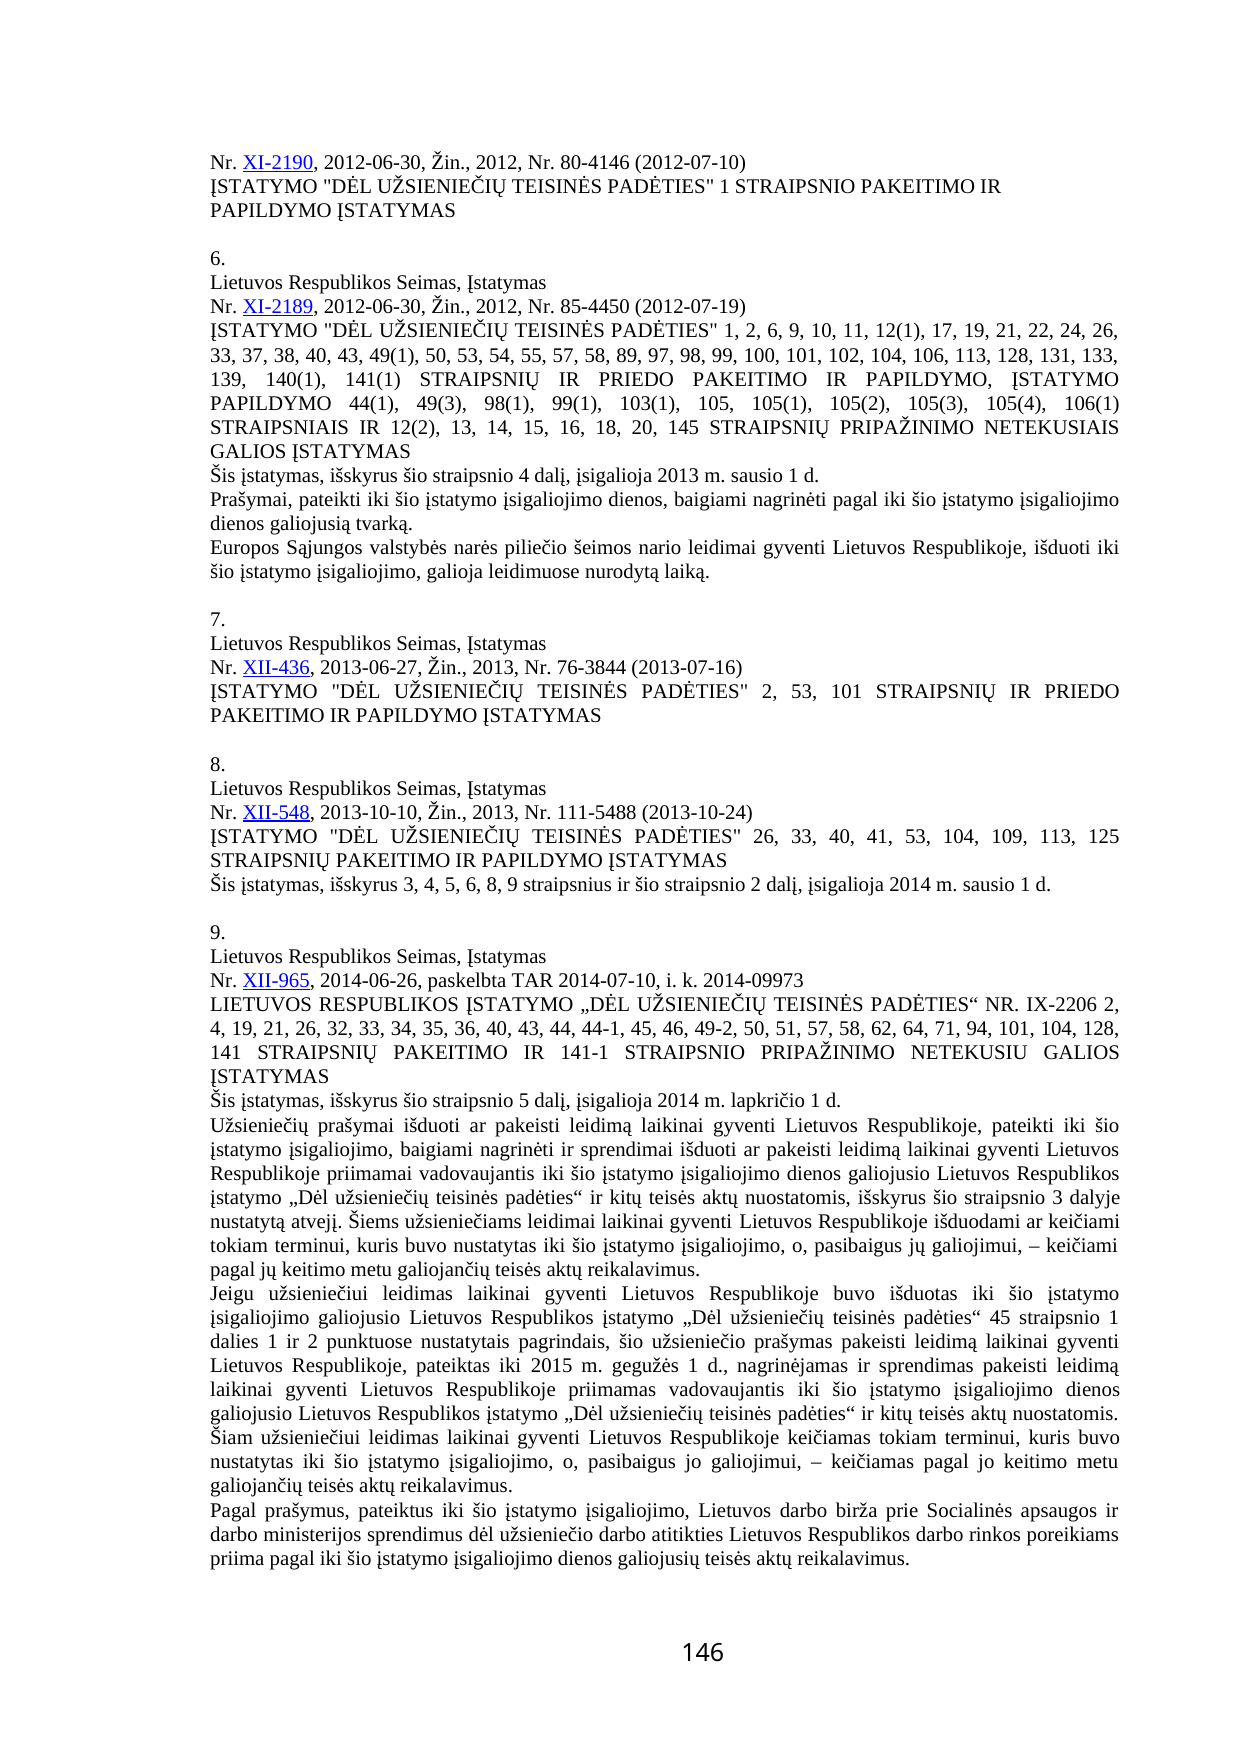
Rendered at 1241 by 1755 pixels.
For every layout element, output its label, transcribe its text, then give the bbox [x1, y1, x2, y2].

text Europos Sąjungos valstybės narės piliečio šeimos nario leidimai gyventi Lietuvos Respublikoje, išduoti iki šio įstatymo įsigaliojimo, galioja leidimuose nurodytą laiką. [210, 535, 1120, 583]
text Lietuvos Respublikos Seimas, Įstatymas [210, 270, 1120, 294]
text Nr. XII-436, 2013-06-27, Žin., 2013, Nr. 76-3844 (2013-07-16) [210, 655, 1120, 679]
text ĮSTATYMO "DĖL UŽSIENIEČIŲ TEISINĖS PADĖTIES" 1 STRAIPSNIO PAKEITIMO IR PAPILDYMO ĮSTATYMAS [210, 174, 1120, 222]
text Pagal prašymus, pateiktus iki šio įstatymo įsigaliojimo, Lietuvos darbo birža prie Socialinės apsaugos ir darbo ministerijos sprendimus dėl užsieniečio darbo atitikties Lietuvos Respublikos darbo rinkos poreikiams priima pagal iki šio įstatymo įsigaliojimo dienos galiojusių teisės aktų reikalavimus. [210, 1497, 1120, 1570]
text Užsieniečių prašymai išduoti ar pakeisti leidimą laikinai gyventi Lietuvos Respublikoje, pateikti iki šio įstatymo įsigaliojimo, baigiami nagrinėti ir sprendimai išduoti ar pakeisti leidimą laikinai gyventi Lietuvos Respublikoje priimamai vadovaujantis iki šio įstatymo įsigaliojimo dienos galiojusio Lietuvos Respublikos įstatymo „Dėl užsieniečių teisinės padėties“ ir kitų teisės aktų nuostatomis, išskyrus šio straipsnio 3 dalyje nustatytą atvejį. Šiems užsieniečiams leidimai laikinai gyventi Lietuvos Respublikoje išduodami ar keičiami tokiam terminui, kuris buvo nustatytas iki šio įstatymo įsigaliojimo, o, pasibaigus jų galiojimui, – keičiami pagal jų keitimo metu galiojančių teisės aktų reikalavimus. [210, 1112, 1120, 1281]
text Lietuvos Respublikos Seimas, Įstatymas [210, 944, 1120, 968]
text LIETUVOS RESPUBLIKOS ĮSTATYMO „DĖL UŽSIENIEČIŲ TEISINĖS PADĖTIES“ NR. IX-2206 2, 4, 19, 21, 26, 32, 33, 34, 35, 36, 40, 43, 44, 44-1, 45, 46, 49-2, 50, 51, 57, 58, 62, 64, 71, 94, 101, 104, 128, 141 STRAIPSNIŲ PAKEITIMO IR 141-1 STRAIPSNIO PRIPAŽINIMO NETEKUSIU GALIOS ĮSTATYMAS [210, 992, 1120, 1088]
text Prašymai, pateikti iki šio įstatymo įsigaliojimo dienos, baigiami nagrinėti pagal iki šio įstatymo įsigaliojimo dienos galiojusią tvarką. [210, 487, 1120, 535]
text Nr. XI-2189, 2012-06-30, Žin., 2012, Nr. 85-4450 (2012-07-19) [210, 294, 1120, 318]
text 7. [210, 607, 1120, 631]
text Lietuvos Respublikos Seimas, Įstatymas [210, 776, 1120, 800]
text 8. [210, 752, 1120, 776]
text Šis įstatymas, išskyrus 3, 4, 5, 6, 8, 9 straipsnius ir šio straipsnio 2 dalį, įsigalioja 2014 m. sausio 1 d. [210, 872, 1120, 896]
text Šis įstatymas, išskyrus šio straipsnio 5 dalį, įsigalioja 2014 m. lapkričio 1 d. [210, 1088, 1120, 1112]
text Lietuvos Respublikos Seimas, Įstatymas [210, 631, 1120, 655]
text Nr. XII-548, 2013-10-10, Žin., 2013, Nr. 111-5488 (2013-10-24) [210, 800, 1120, 824]
text ĮSTATYMO "DĖL UŽSIENIEČIŲ TEISINĖS PADĖTIES" 1, 2, 6, 9, 10, 11, 12(1), 17, 19, 21, 22, 24, 26, 33, 37, 38, 40, 43, 49(1), 50, 53, 54, 55, 57, 58, 89, 97, 98, 99, 100, 101, 102, 104, 106, 113, 128, 131, 133, 139, 140(1), 141(1) STRAIPSNIŲ IR PRIEDO PAKEITIMO IR PAPILDYMO, ĮSTATYMO PAPILDYMO 44(1), 49(3), 98(1), 99(1), 103(1), 105, 105(1), 105(2), 105(3), 105(4), 106(1) STRAIPSNIAIS IR 12(2), 13, 14, 15, 16, 18, 20, 145 STRAIPSNIŲ PRIPAŽINIMO NETEKUSIAIS GALIOS ĮSTATYMAS [210, 318, 1120, 463]
text ĮSTATYMO "DĖL UŽSIENIEČIŲ TEISINĖS PADĖTIES" 26, 33, 40, 41, 53, 104, 109, 113, 125 STRAIPSNIŲ PAKEITIMO IR PAPILDYMO ĮSTATYMAS [210, 824, 1120, 872]
text Nr. XII-965, 2014-06-26, paskelbta TAR 2014-07-10, i. k. 2014-09973 [210, 968, 1120, 992]
text Nr. XI-2190, 2012-06-30, Žin., 2012, Nr. 80-4146 (2012-07-10) [210, 150, 1120, 174]
text 9. [210, 920, 1120, 944]
text Šis įstatymas, išskyrus šio straipsnio 4 dalį, įsigalioja 2013 m. sausio 1 d. [210, 463, 1120, 487]
text Jeigu užsieniečiui leidimas laikinai gyventi Lietuvos Respublikoje buvo išduotas iki šio įstatymo įsigaliojimo galiojusio Lietuvos Respublikos įstatymo „Dėl užsieniečių teisinės padėties“ 45 straipsnio 1 dalies 1 ir 2 punktuose nustatytais pagrindais, šio užsieniečio prašymas pakeisti leidimą laikinai gyventi Lietuvos Respublikoje, pateiktas iki 2015 m. gegužės 1 d., nagrinėjamas ir sprendimas pakeisti leidimą laikinai gyventi Lietuvos Respublikoje priimamas vadovaujantis iki šio įstatymo įsigaliojimo dienos galiojusio Lietuvos Respublikos įstatymo „Dėl užsieniečių teisinės padėties“ ir kitų teisės aktų nuostatomis. Šiam užsieniečiui leidimas laikinai gyventi Lietuvos Respublikoje keičiamas tokiam terminui, kuris buvo nustatytas iki šio įstatymo įsigaliojimo, o, pasibaigus jo galiojimui, – keičiamas pagal jo keitimo metu galiojančių teisės aktų reikalavimus. [210, 1281, 1120, 1497]
text 6. [210, 246, 1120, 270]
text ĮSTATYMO "DĖL UŽSIENIEČIŲ TEISINĖS PADĖTIES" 2, 53, 101 STRAIPSNIŲ IR PRIEDO PAKEITIMO IR PAPILDYMO ĮSTATYMAS [210, 679, 1120, 727]
